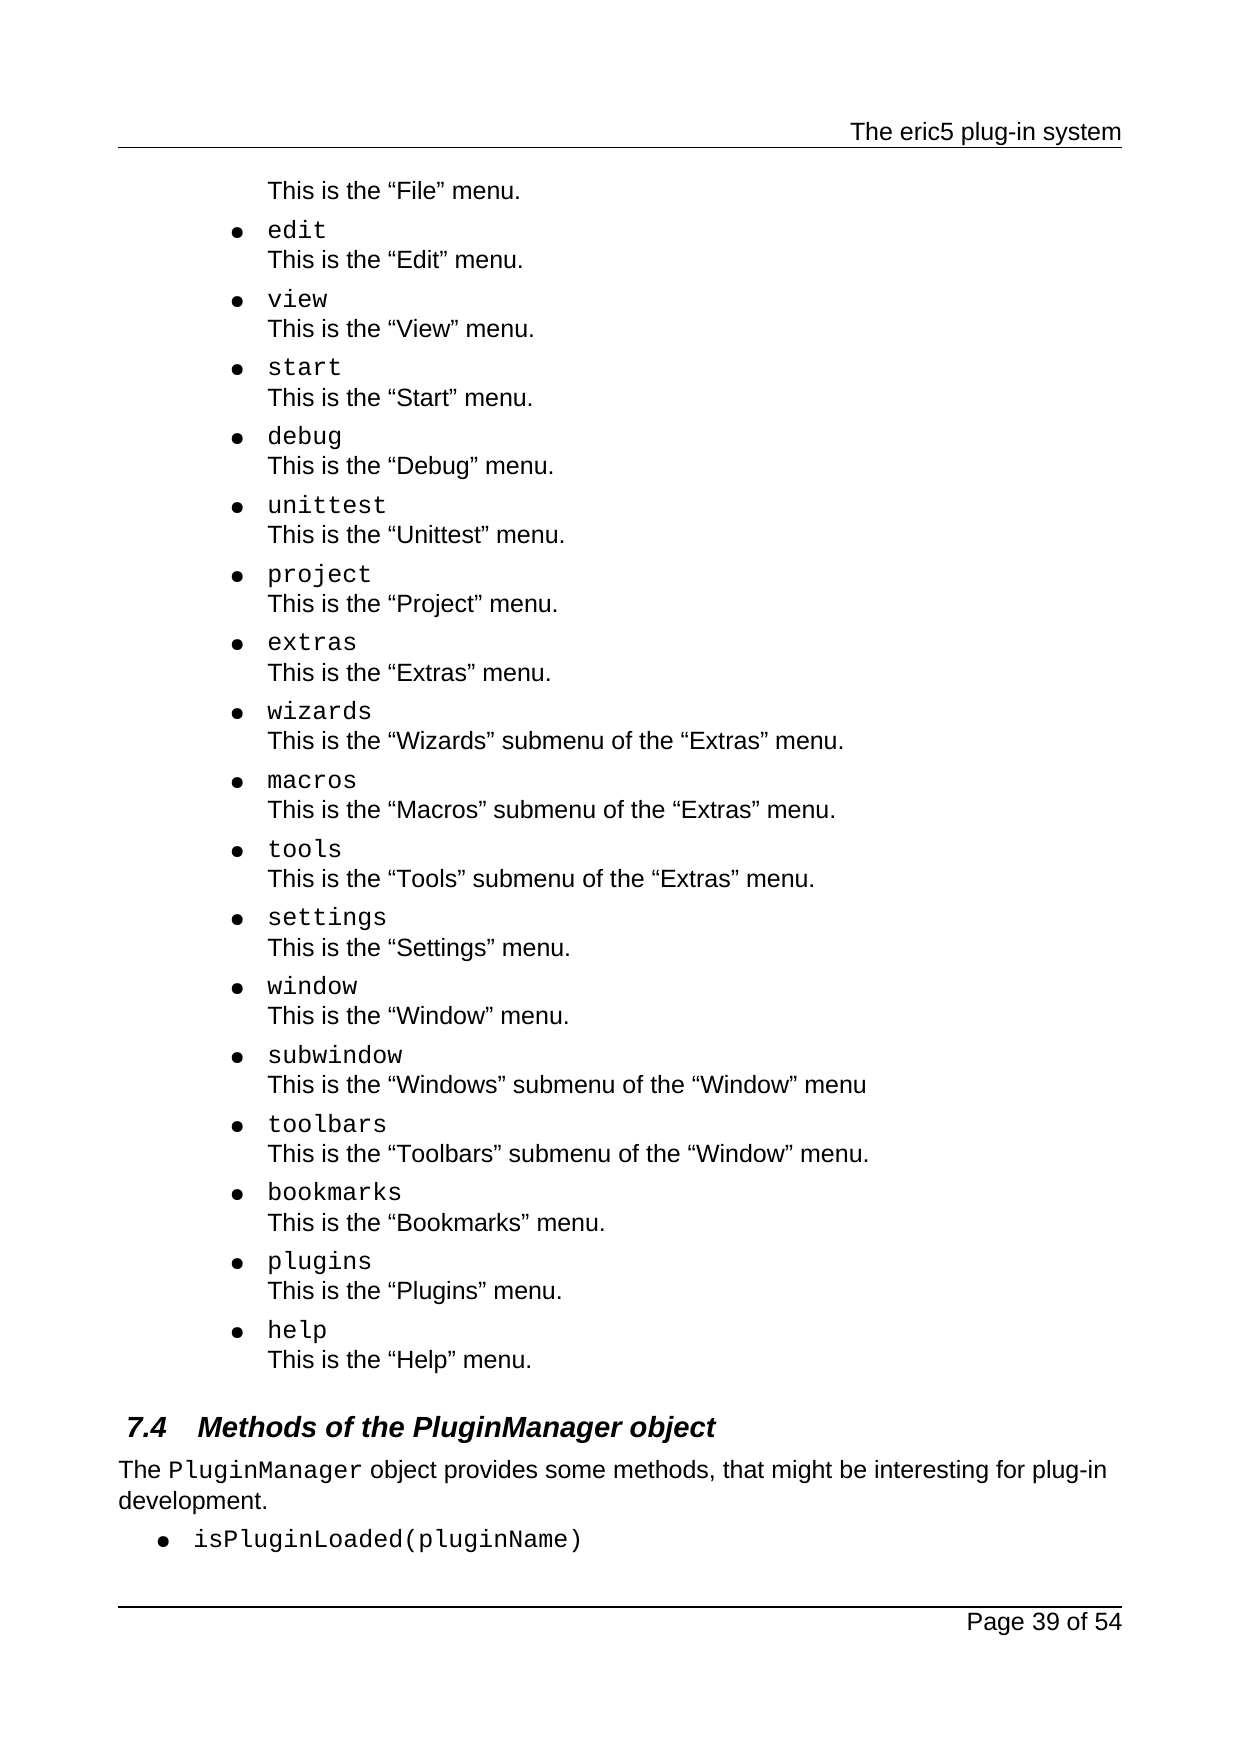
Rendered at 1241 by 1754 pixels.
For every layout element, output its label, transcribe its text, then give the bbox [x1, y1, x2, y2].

list bookmarks This is the “Bookmarks” menu. [229, 1180, 1122, 1236]
subtitle Methods of the PluginManager object [118, 1411, 1122, 1444]
list file This is the “File” menu. [229, 177, 1122, 205]
list settings This is the “Settings” menu. [229, 905, 1122, 961]
list debug This is the “Debug” menu. [229, 424, 1122, 480]
list macros This is the “Macros” submenu of the “Extras” menu. [229, 767, 1122, 824]
list unittest This is the “Unittest” menu. [229, 492, 1122, 549]
text The PluginManager object provides some methods, that might be interesting for plug-in development. [118, 1456, 1122, 1514]
list window This is the “Window” menu. [229, 974, 1122, 1030]
list toolbars This is the “Toolbars” submenu of the “Window” menu. [229, 1111, 1122, 1167]
list isPluginLoaded(pluginName) [156, 1527, 1122, 1555]
list help This is the “Help” menu. [229, 1317, 1122, 1374]
list plugins This is the “Plugins” menu. [229, 1249, 1122, 1305]
list extras This is the “Extras” menu. [229, 630, 1122, 686]
list project This is the “Project” menu. [229, 561, 1122, 617]
list wizards This is the “Wizards” submenu of the “Extras” menu. [229, 699, 1122, 755]
list start This is the “Start” menu. [229, 355, 1122, 411]
list view This is the “View” menu. [229, 286, 1122, 342]
list subwindow This is the “Windows” submenu of the “Window” menu [229, 1042, 1122, 1099]
list edit This is the “Edit” menu. [229, 217, 1122, 274]
list tools This is the “Tools” submenu of the “Extras” menu. [229, 836, 1122, 892]
